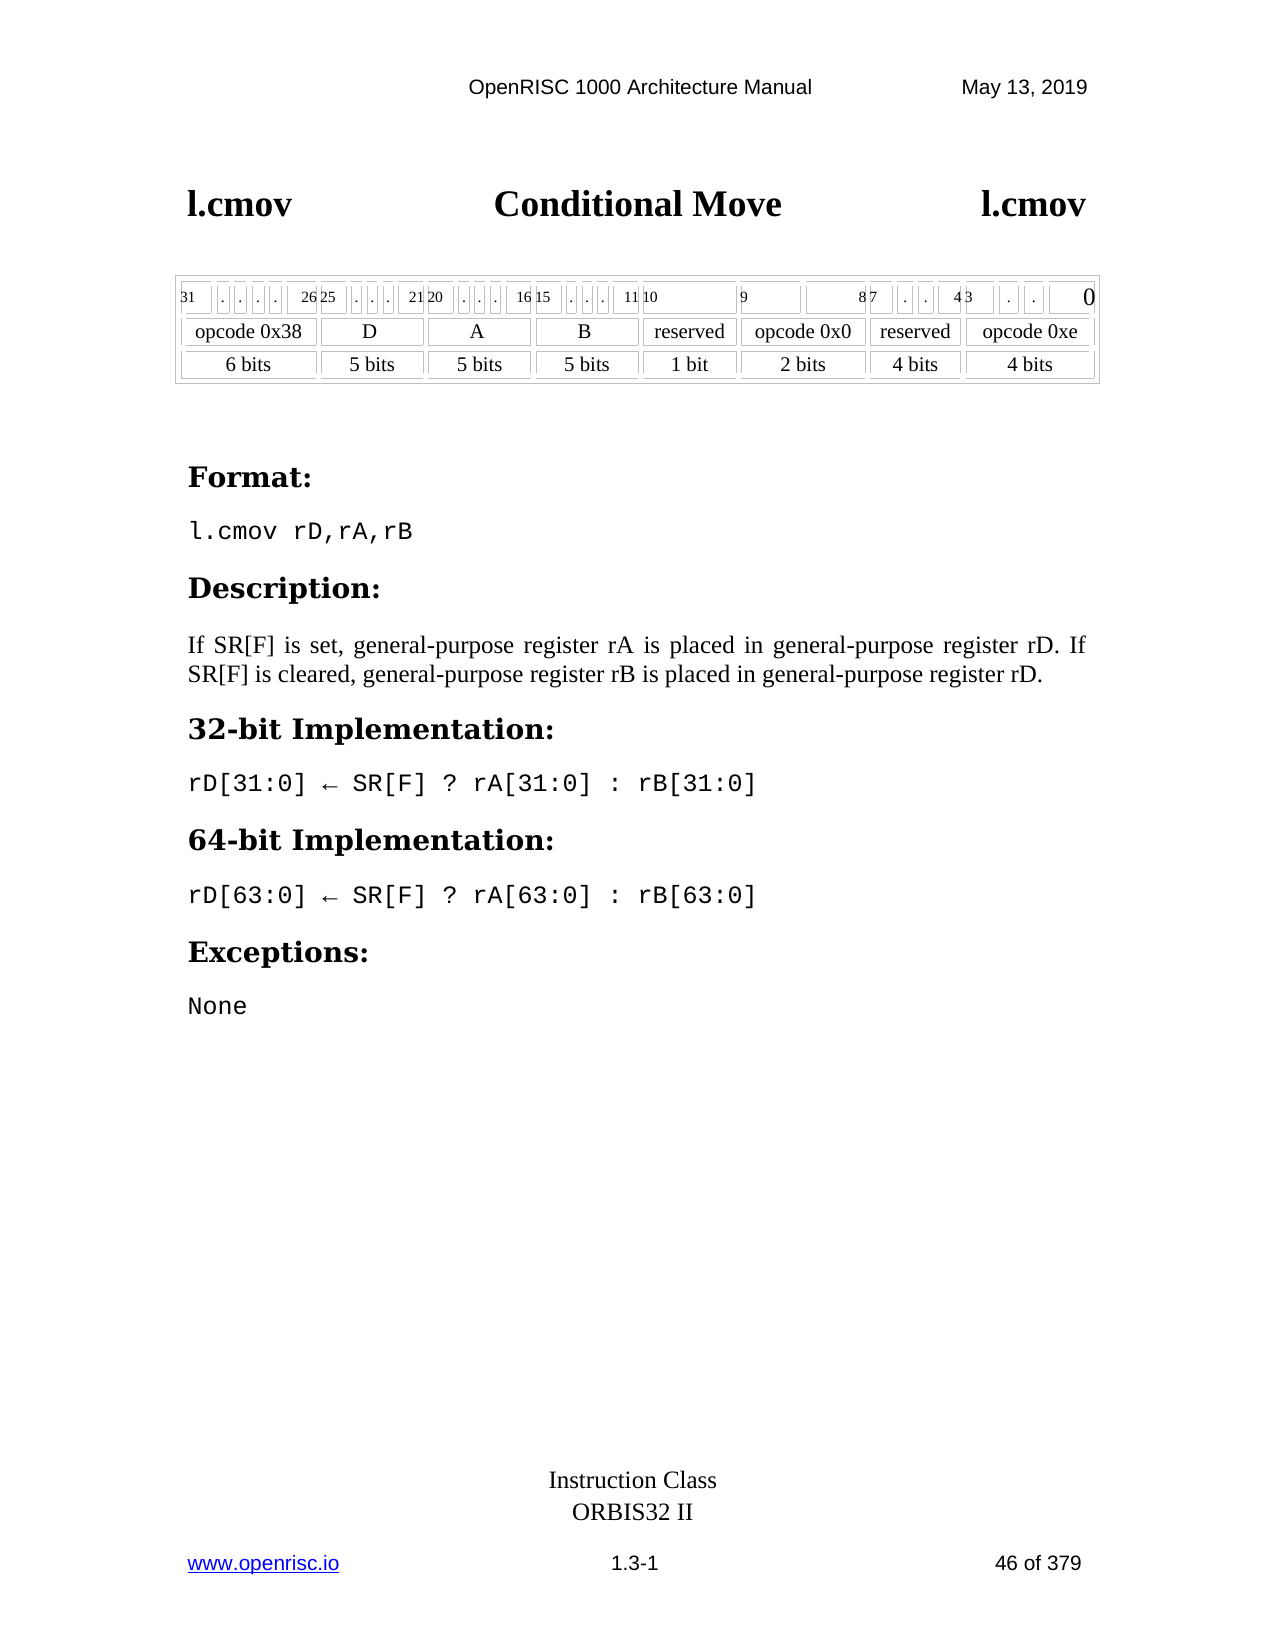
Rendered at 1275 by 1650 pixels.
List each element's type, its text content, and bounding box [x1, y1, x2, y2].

text l.cmov rD,rA,rB [187, 519, 1087, 547]
text 64-bit Implementation: [187, 824, 1087, 857]
text If SR[F] is set, general-purpose register rA is placed in general-purpose register rD. If SR[F] is cleared, general-purpose register rB is placed in general-purpose register rD. [187, 630, 1087, 688]
text 32-bit Implementation: [187, 713, 1087, 746]
text rD[63:0] ← SR[F] ? rA[63:0] : rB[63:0] [187, 882, 1087, 911]
text None [187, 993, 1087, 1022]
text Exceptions: [187, 936, 1087, 968]
text Format: [187, 461, 1087, 494]
text rD[31:0] ← SR[F] ? rA[31:0] : rB[31:0] [187, 771, 1087, 799]
text Description: [187, 572, 1087, 605]
